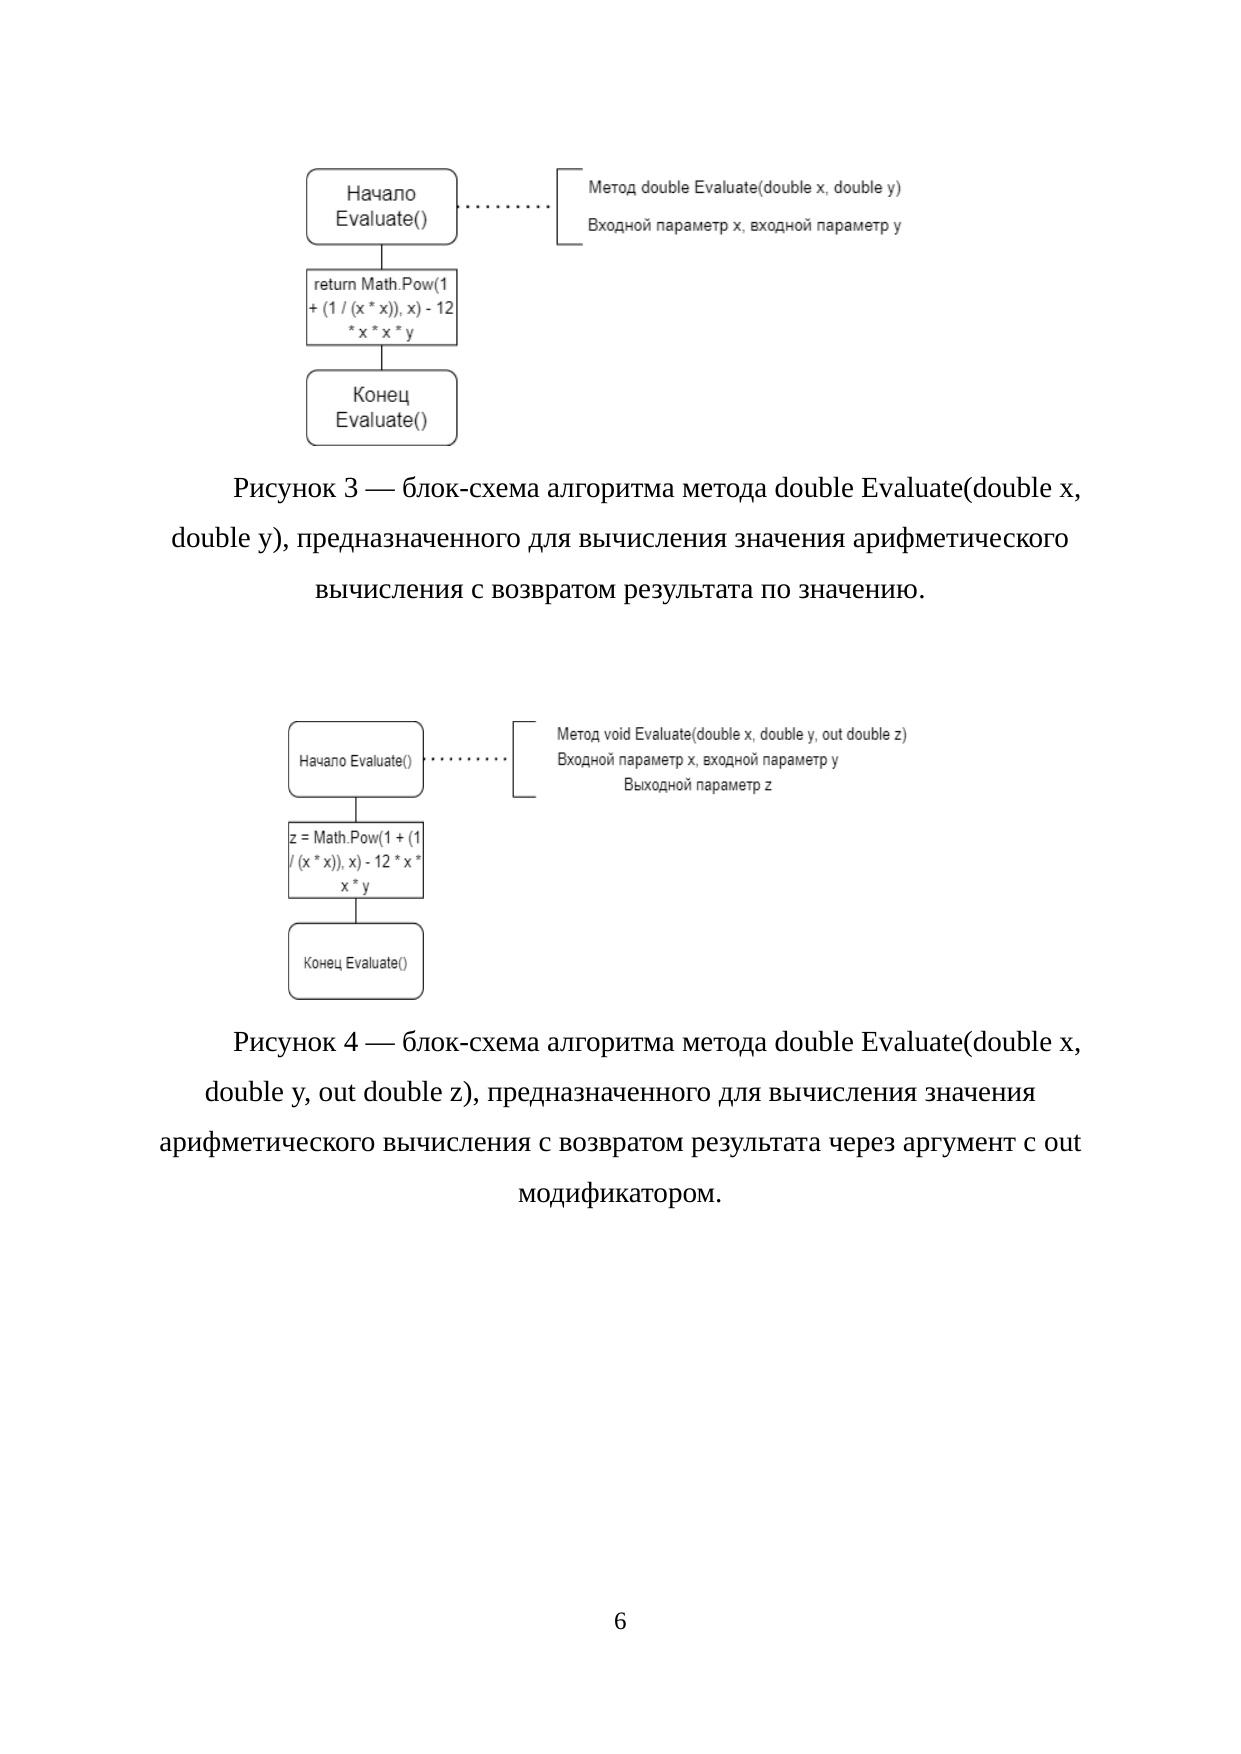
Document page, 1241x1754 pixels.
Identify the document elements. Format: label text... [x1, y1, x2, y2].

picture [288, 721, 952, 1000]
picture [306, 168, 934, 446]
text Рисунок 4 — блок-схема алгоритма метода double Evaluate(double x, double y, out double z), предназначенного для вычисления значения арифметического вычисления с возвратом результата через аргумент с out модификатором. [118, 1024, 1122, 1208]
text Рисунок 3 — блок-схема алгоритма метода double Evaluate(double x, double y), предназначенного для вычисления значения арифметического вычисления с возвратом результата по значению. [118, 470, 1122, 604]
